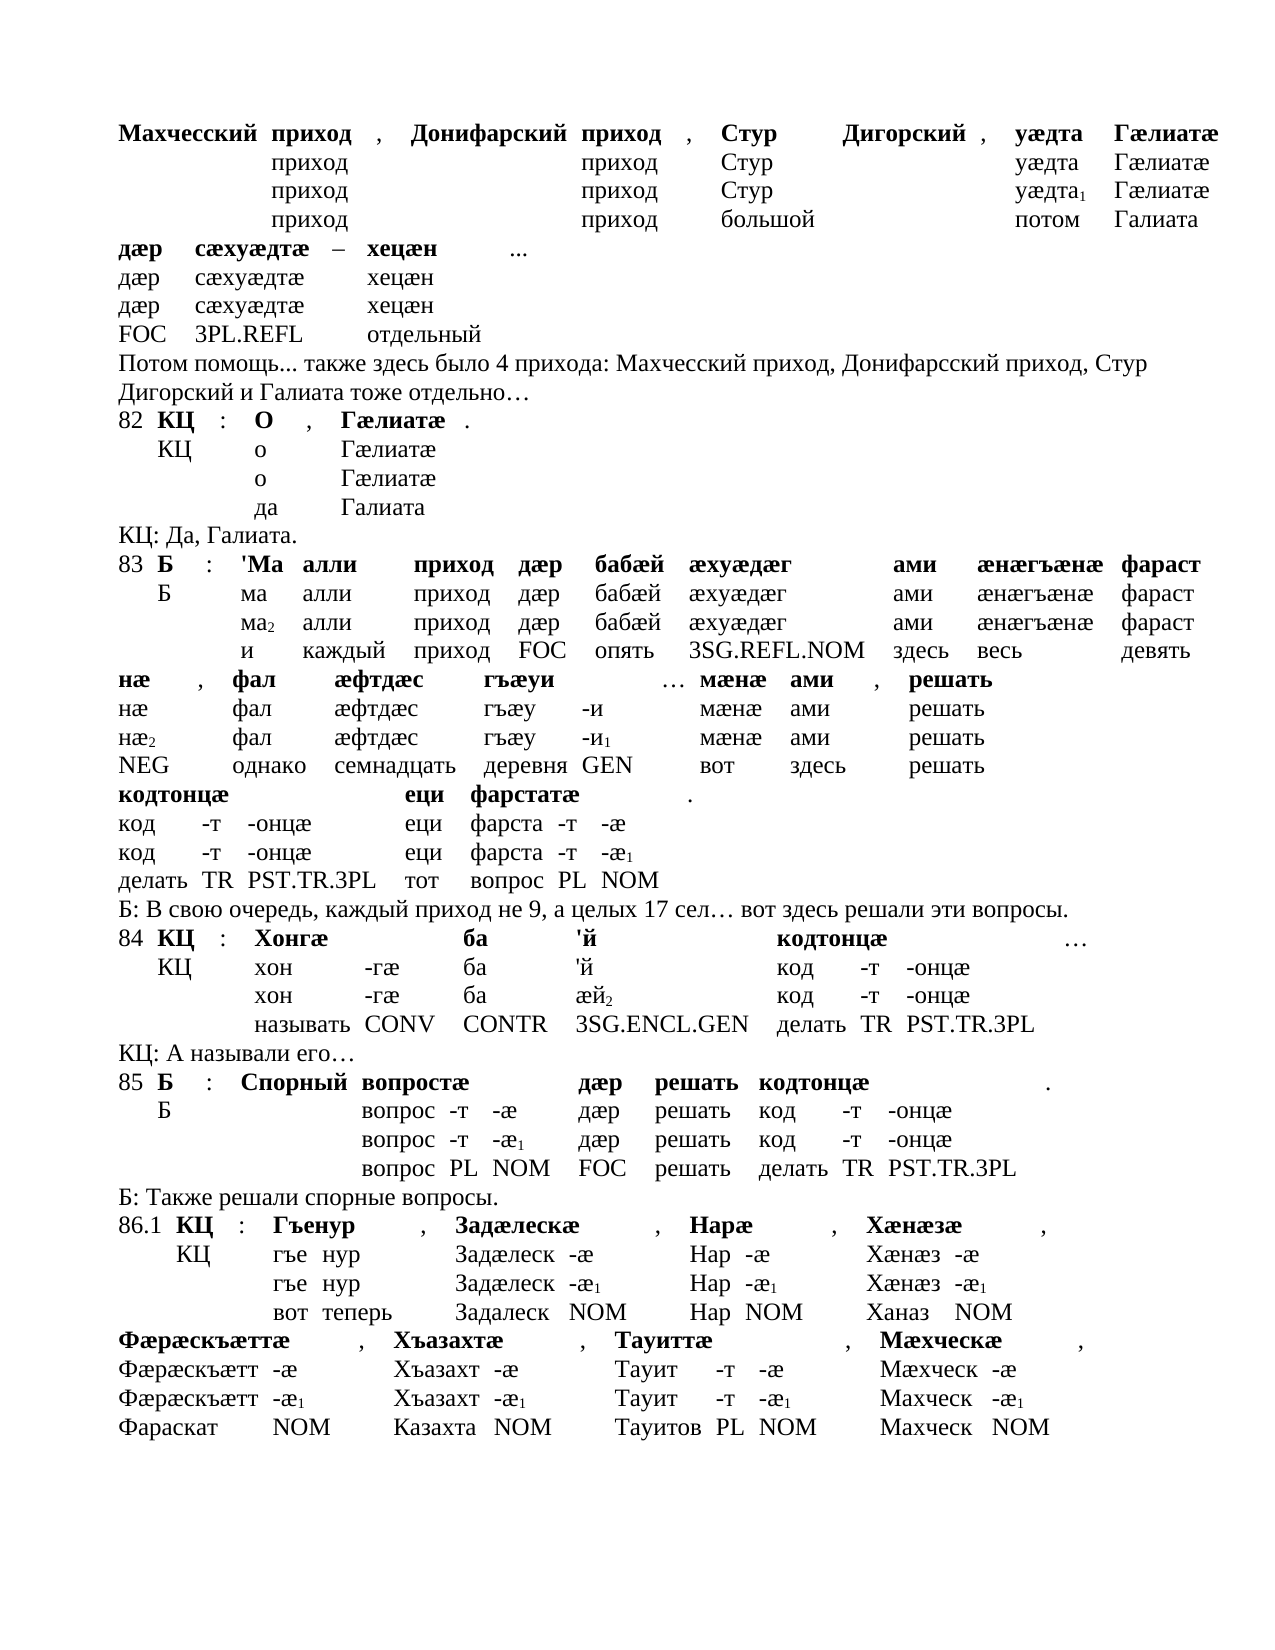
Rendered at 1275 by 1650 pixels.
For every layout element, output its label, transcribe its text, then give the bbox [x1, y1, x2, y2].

text NOM [992, 1412, 1050, 1441]
text Гæлиатæ [1114, 176, 1210, 204]
text бабæй [594, 549, 675, 578]
text вот [273, 1297, 308, 1326]
text хецæн [367, 291, 482, 319]
text æнæгъæнæ [977, 549, 1107, 578]
text код [777, 952, 846, 981]
text и [240, 636, 275, 664]
text æй2 [575, 981, 749, 1009]
text кодтонцæ [777, 923, 1049, 952]
text КЦ [157, 406, 206, 434]
text решать [654, 1124, 731, 1153]
text æнæгъæнæ [977, 578, 1094, 607]
text Тауит [614, 1383, 702, 1412]
text бабæй [594, 607, 661, 636]
text Б [157, 549, 192, 578]
text гъе [273, 1239, 308, 1268]
text Б [157, 1067, 192, 1096]
text еци [404, 837, 442, 866]
text кодтонцæ [758, 1067, 1031, 1096]
text нур [322, 1239, 392, 1268]
text Дигорский [842, 118, 966, 147]
text PL [449, 1153, 478, 1182]
text приход [271, 118, 362, 147]
text 86.1 [118, 1211, 162, 1239]
text дæр [518, 549, 581, 578]
text , [376, 118, 397, 147]
text дæр [578, 1096, 627, 1124]
text сæхуæдтæ [194, 262, 304, 291]
text О [254, 406, 292, 434]
text сæхуæдтæ [194, 233, 318, 262]
text : [206, 1067, 227, 1096]
text Махчесский [118, 118, 257, 147]
text фарстатæ [470, 779, 673, 808]
text гъæу [484, 722, 568, 751]
text Задæлеск [455, 1268, 555, 1297]
text КЦ [157, 923, 206, 952]
text о [254, 434, 278, 463]
text -онцæ [888, 1096, 1017, 1124]
text приход [413, 636, 491, 664]
text -т [716, 1354, 745, 1383]
text Мæхческæ [879, 1326, 1064, 1354]
text , [197, 664, 218, 693]
text NOM [492, 1153, 551, 1182]
text PST.TR.3PL [906, 1009, 1035, 1038]
text -æ1 [954, 1268, 1013, 1297]
text код [118, 837, 188, 866]
text -æ1 [601, 837, 659, 866]
text Фараскат [118, 1412, 258, 1441]
text 82 [118, 406, 143, 434]
text Гъенур [273, 1211, 406, 1239]
text CONTR [463, 1009, 548, 1038]
text Тауит [614, 1354, 702, 1383]
text -т [558, 837, 587, 866]
text Фæрæскъæттæ [118, 1326, 344, 1354]
text фараст [1121, 549, 1208, 578]
text нæ2 [118, 722, 169, 751]
text Гæлиатæ [1114, 118, 1223, 147]
text -т [860, 952, 892, 981]
text Фæрæскъæтт [118, 1354, 258, 1383]
text Спорный [240, 1067, 348, 1096]
text фал [232, 722, 306, 751]
text код [758, 1096, 828, 1124]
text 'й [575, 923, 763, 952]
text Гæлиатæ [341, 463, 436, 492]
text NOM [568, 1297, 627, 1326]
text хецæн [367, 233, 495, 262]
text , [874, 664, 895, 693]
text NEG [118, 751, 169, 779]
text теперь [322, 1297, 392, 1326]
text -æ [568, 1239, 627, 1268]
text -т [860, 981, 892, 1009]
text ами [893, 549, 963, 578]
text код [777, 981, 846, 1009]
text , [1078, 1326, 1099, 1354]
text ма2 [240, 607, 275, 636]
text … [661, 664, 686, 693]
text опять [594, 636, 661, 664]
text здесь [893, 636, 949, 664]
text -æ1 [568, 1268, 627, 1297]
text TR [860, 1009, 892, 1038]
text ... [509, 233, 530, 262]
text нæ [118, 664, 183, 693]
text 3SG.ENCL.GEN [575, 1009, 749, 1038]
text решать [908, 693, 985, 722]
text FOC [578, 1153, 627, 1182]
text алли [302, 549, 400, 578]
text PST.TR.3PL [888, 1153, 1017, 1182]
text , [831, 1211, 852, 1239]
text гъæуи [484, 664, 647, 693]
text уæдта1 [1015, 176, 1086, 204]
text дæр [578, 1067, 641, 1096]
text . [1045, 1067, 1066, 1096]
text -онцæ [906, 981, 1035, 1009]
text КЦ: А называли его… [118, 1038, 1249, 1067]
text Хæнæз [866, 1239, 941, 1268]
text фал [232, 664, 320, 693]
text -т [842, 1124, 874, 1153]
text ами [790, 664, 860, 693]
text æфтдæс [334, 693, 456, 722]
text Галиата [341, 492, 436, 521]
text Стур [721, 176, 815, 204]
text Махческ [879, 1383, 978, 1412]
text приход [581, 204, 658, 233]
text Ханаз [866, 1297, 941, 1326]
text -т [202, 808, 234, 837]
text , [654, 1211, 676, 1239]
text приход [581, 147, 658, 176]
text æнæгъæнæ [977, 607, 1094, 636]
text , [358, 1326, 379, 1354]
text КЦ: Да, Галиата. [118, 521, 1249, 549]
text NOM [601, 866, 659, 894]
text FOC [518, 636, 567, 664]
text девять [1121, 636, 1194, 664]
text отдельный [367, 319, 482, 348]
text PL [716, 1412, 745, 1441]
text – [332, 233, 353, 262]
text Гæлиатæ [341, 434, 436, 463]
text CONV [364, 1009, 435, 1038]
text 3SG.REFL.NOM [689, 636, 865, 664]
text : [238, 1211, 259, 1239]
text вопрос [470, 866, 544, 894]
text алли [302, 578, 386, 607]
text Нар [689, 1268, 731, 1297]
text , [306, 406, 327, 434]
text : [219, 923, 240, 952]
text Стур [721, 147, 815, 176]
text æфтдæс [334, 664, 470, 693]
text -æ [759, 1354, 817, 1383]
text о [254, 463, 278, 492]
text кодтонцæ [118, 779, 391, 808]
text вопростæ [361, 1067, 564, 1096]
text -æ [745, 1239, 803, 1268]
text -онцæ [247, 837, 377, 866]
text Гæлиатæ [1114, 147, 1210, 176]
text Б: Также решали спорные вопросы. [118, 1182, 1249, 1211]
text TR [202, 866, 234, 894]
text -т [842, 1096, 874, 1124]
text -æ1 [493, 1383, 552, 1412]
text однако [232, 751, 306, 779]
text приход [271, 176, 348, 204]
text -и [582, 693, 633, 722]
text алли [302, 607, 386, 636]
text нур [322, 1268, 392, 1297]
text решать [908, 664, 999, 693]
text большой [721, 204, 815, 233]
text приход [271, 147, 348, 176]
text приход [271, 204, 348, 233]
text вопрос [361, 1096, 435, 1124]
text 84 [118, 923, 143, 952]
text Хъазахтæ [393, 1326, 566, 1354]
text дæр [518, 607, 567, 636]
text семнадцать [334, 751, 456, 779]
text . [687, 779, 708, 808]
text Б: В свою очередь, каждый приход не 9, а целых 17 сел… вот здесь решали эти вопросы. [118, 894, 1249, 923]
text 'Ма [240, 549, 288, 578]
text мæнæ [699, 722, 762, 751]
text уæдта [1015, 147, 1086, 176]
text Задæлескæ [455, 1211, 641, 1239]
text Гæлиатæ [341, 406, 450, 434]
text еци [404, 808, 442, 837]
text -æ1 [745, 1268, 803, 1297]
text Б [157, 1096, 178, 1124]
text делать [118, 866, 188, 894]
text 83 [118, 549, 143, 578]
text вопрос [361, 1153, 435, 1182]
text гъæу [484, 693, 568, 722]
text Нарæ [689, 1211, 817, 1239]
text NOM [493, 1412, 552, 1441]
text NOM [745, 1297, 803, 1326]
text фарста [470, 808, 544, 837]
text PST.TR.3PL [247, 866, 377, 894]
text Донифарский [411, 118, 567, 147]
text -æ1 [759, 1383, 817, 1412]
text решать [908, 722, 985, 751]
text -æ [954, 1239, 1013, 1268]
text фараст [1121, 578, 1194, 607]
text -т [558, 808, 587, 837]
text … [1063, 923, 1088, 952]
text КЦ [157, 952, 192, 981]
text фараст [1121, 607, 1194, 636]
text -онцæ [888, 1124, 1017, 1153]
text -т [716, 1383, 745, 1412]
text -т [449, 1124, 478, 1153]
text сæхуæдтæ [194, 291, 304, 319]
text -т [449, 1096, 478, 1124]
text -æ [492, 1096, 551, 1124]
text фал [232, 693, 306, 722]
text Махческ [879, 1412, 978, 1441]
text фарста [470, 837, 544, 866]
text решать [908, 751, 985, 779]
text ба [463, 923, 562, 952]
text весь [977, 636, 1094, 664]
text деревня [484, 751, 568, 779]
text дæр [518, 578, 567, 607]
text PL [558, 866, 587, 894]
text . [464, 406, 485, 434]
text -æ1 [992, 1383, 1050, 1412]
text æхуæдæг [689, 607, 865, 636]
text потом [1015, 204, 1086, 233]
text дæр [118, 262, 167, 291]
text Задæлеск [455, 1239, 555, 1268]
text решать [654, 1067, 745, 1096]
text решать [654, 1153, 731, 1182]
text Нар [689, 1239, 731, 1268]
text Казахта [393, 1412, 480, 1441]
text ами [893, 607, 949, 636]
text называть [254, 1009, 351, 1038]
text Задалеск [455, 1297, 555, 1326]
text Хъазахт [393, 1354, 480, 1383]
text Фæрæскъæтт [118, 1383, 258, 1412]
text бабæй [594, 578, 661, 607]
text дæр [578, 1124, 627, 1153]
text ами [893, 578, 949, 607]
text КЦ [176, 1239, 211, 1268]
text нæ [118, 693, 169, 722]
text код [118, 808, 188, 837]
text Б [157, 578, 178, 607]
text Галиата [1114, 204, 1210, 233]
text GEN [582, 751, 633, 779]
text ами [790, 693, 846, 722]
text NOM [954, 1297, 1013, 1326]
text -т [202, 837, 234, 866]
text -онцæ [906, 952, 1035, 981]
text хон [254, 952, 351, 981]
text Стур [721, 118, 829, 147]
text делать [777, 1009, 846, 1038]
text , [686, 118, 707, 147]
text приход [413, 578, 491, 607]
text уæдта [1015, 118, 1100, 147]
text æхуæдæг [689, 549, 879, 578]
text каждый [302, 636, 386, 664]
text тот [404, 866, 442, 894]
text ами [790, 722, 846, 751]
text 'й [575, 952, 749, 981]
text ба [463, 952, 548, 981]
text -æ [493, 1354, 552, 1383]
text Мæхческ [879, 1354, 978, 1383]
text : [206, 549, 227, 578]
text Тауитов [614, 1412, 702, 1441]
text -æ [992, 1354, 1050, 1383]
text приход [413, 549, 504, 578]
text -и1 [582, 722, 633, 751]
text дæр [118, 291, 167, 319]
text КЦ [176, 1211, 224, 1239]
text здесь [790, 751, 846, 779]
text NOM [759, 1412, 817, 1441]
text æхуæдæг [689, 578, 865, 607]
text вот [699, 751, 762, 779]
text мæнæ [699, 664, 776, 693]
text TR [842, 1153, 874, 1182]
text гъе [273, 1268, 308, 1297]
text -æ [272, 1354, 331, 1383]
text -æ [601, 808, 659, 837]
text Хонгæ [254, 923, 449, 952]
text Хъазахт [393, 1383, 480, 1412]
text Нар [689, 1297, 731, 1326]
text NOM [272, 1412, 331, 1441]
text ма [240, 578, 275, 607]
text вопрос [361, 1124, 435, 1153]
text Хæнæзæ [866, 1211, 1027, 1239]
text решать [654, 1096, 731, 1124]
text еци [404, 779, 456, 808]
text Хæнæз [866, 1268, 941, 1297]
text -гæ [364, 981, 435, 1009]
text , [1040, 1211, 1061, 1239]
text приход [581, 118, 672, 147]
text дæр [118, 233, 181, 262]
text ба [463, 981, 548, 1009]
text æфтдæс [334, 722, 456, 751]
text -æ1 [492, 1124, 551, 1153]
text , [980, 118, 1001, 147]
text Потом помощь... также здесь было 4 прихода: Махчесский приход, Донифарсский приход, Стур Дигорский и Галиата тоже отдельно… [118, 348, 1249, 406]
text -гæ [364, 952, 435, 981]
text да [254, 492, 278, 521]
text код [758, 1124, 828, 1153]
text 3PL.REFL [194, 319, 304, 348]
text мæнæ [699, 693, 762, 722]
text , [845, 1326, 866, 1354]
text КЦ [157, 434, 192, 463]
text 85 [118, 1067, 143, 1096]
text хон [254, 981, 351, 1009]
text делать [758, 1153, 828, 1182]
text Тауиттæ [614, 1326, 831, 1354]
text : [219, 406, 240, 434]
text , [579, 1326, 601, 1354]
text приход [581, 176, 658, 204]
text FOC [118, 319, 167, 348]
text -онцæ [247, 808, 377, 837]
text приход [413, 607, 491, 636]
text -æ1 [272, 1383, 331, 1412]
text хецæн [367, 262, 482, 291]
text , [420, 1211, 441, 1239]
